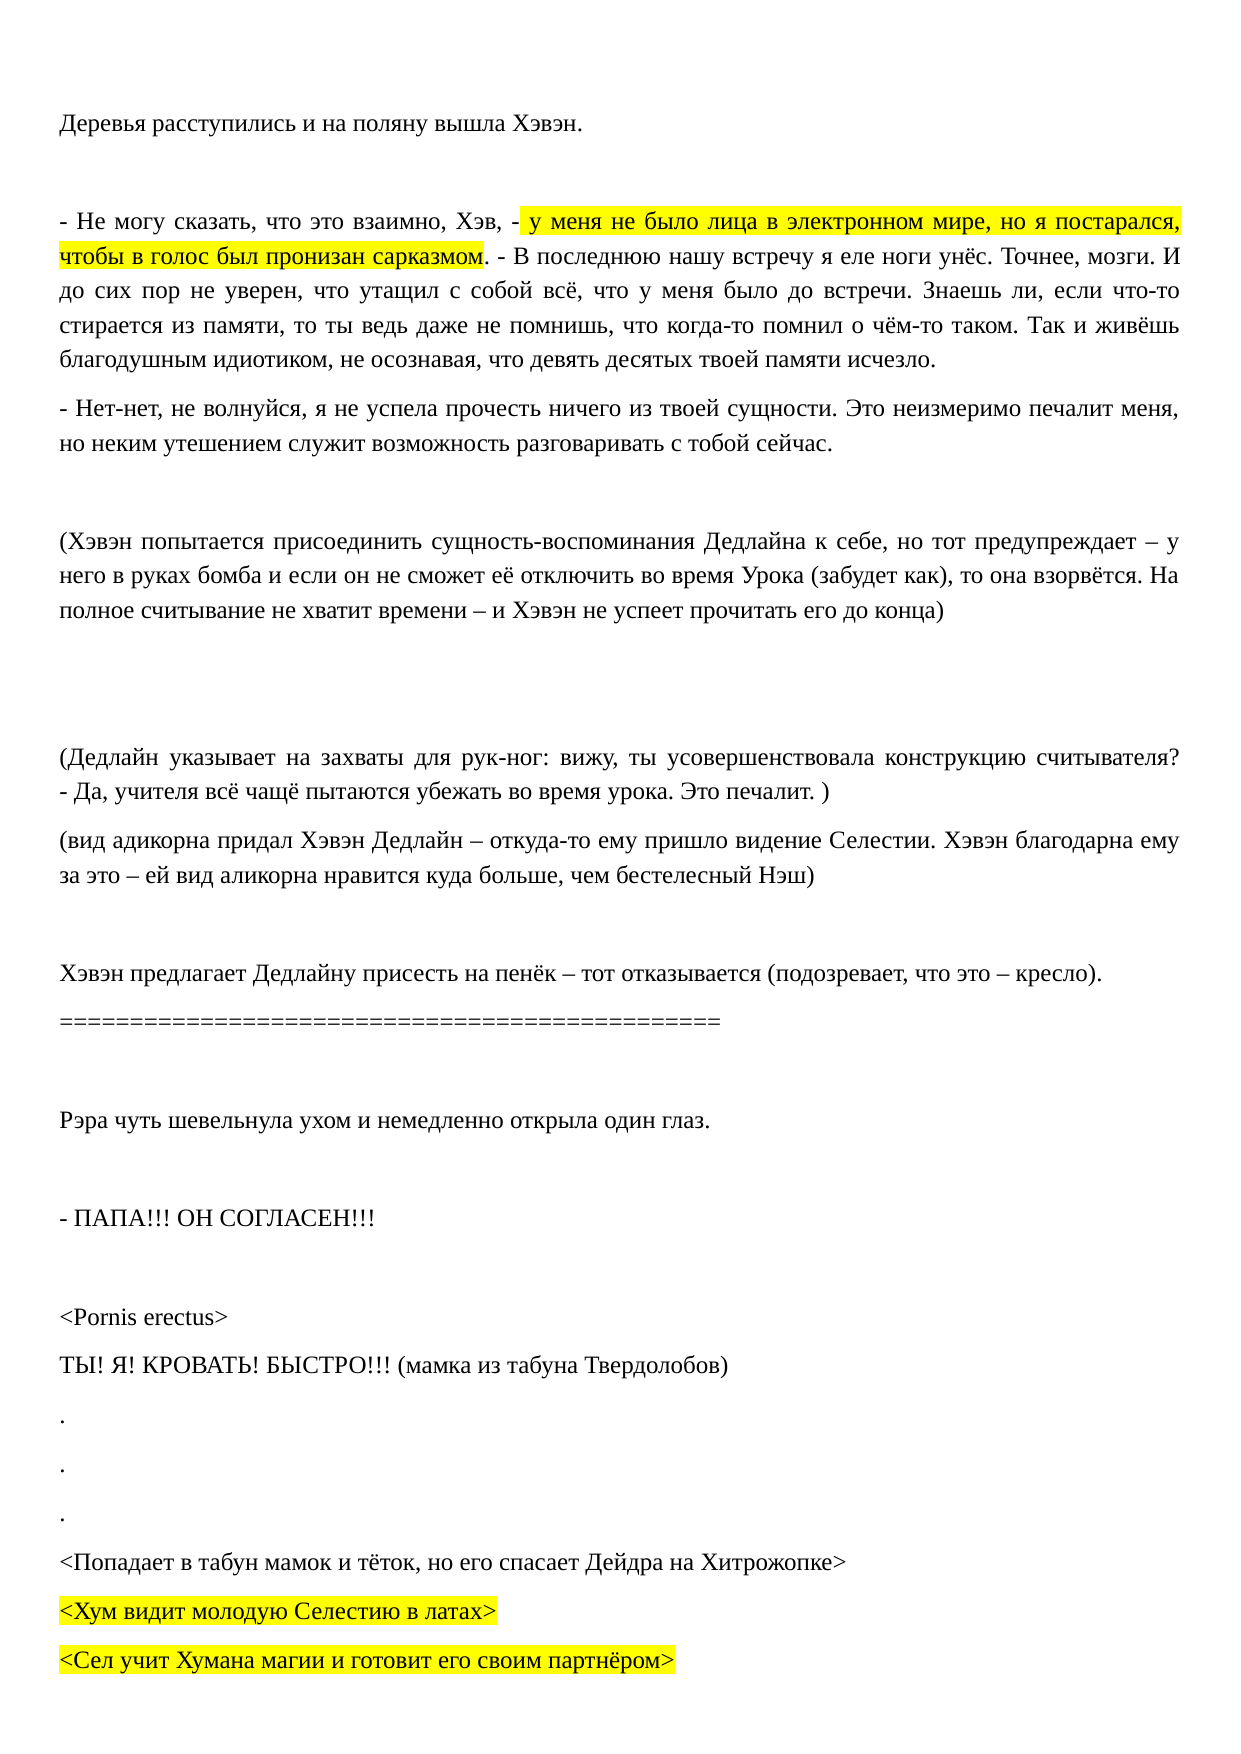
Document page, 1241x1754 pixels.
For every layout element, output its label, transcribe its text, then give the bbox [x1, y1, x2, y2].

text (Дедлайн указывает на захваты для рук-ног: вижу, ты усовершенствовала конструкцию считывателя? - Да, учителя всё чащё пытаются убежать во время урока. Это печалит. ) [59, 742, 1181, 805]
text Хэвэн предлагает Дедлайну присесть на пенёк – тот отказывается (подозревает, что это – кресло). [59, 958, 1181, 987]
text - Нет-нет, не волнуйся, я не успела прочесть ничего из твоей сущности. Это неизмеримо печалит меня, но неким утешением служит возможность разговаривать с тобой сейчас. [59, 393, 1181, 456]
text <Pornis erectus> [59, 1302, 1181, 1330]
text - ПАПА!!! ОН СОГЛАСЕН!!! [59, 1203, 1181, 1232]
text <Попадает в табун мамок и тёток, но его спасает Дейдра на Хитрожопке> [59, 1547, 1181, 1576]
text . [59, 1498, 1181, 1527]
text (Хэвэн попытается присоединить сущность-воспоминания Дедлайна к себе, но тот предупреждает – у него в руках бомба и если он не сможет её отключить во время Урока (забудет как), то она взорвётся. На полное считывание не хватит времени – и Хэвэн не успеет прочитать его до конца) [59, 526, 1181, 623]
text Рэра чуть шевельнула ухом и немедленно открыла один глаз. [59, 1105, 1181, 1134]
text <Сел учит Хумана магии и готовит его своим партнёром> [59, 1645, 1181, 1674]
text =============================================== [59, 1007, 1181, 1036]
text . [59, 1449, 1181, 1477]
text ТЫ! Я! КРОВАТЬ! БЫСТРО!!! (мамка из табуна Твердолобов) [59, 1351, 1181, 1379]
text (вид адикорна придал Хэвэн Дедлайн – откуда-то ему пришло видение Селестии. Хэвэн благодарна ему за это – ей вид аликорна нравится куда больше, чем бестелесный Нэш) [59, 826, 1181, 889]
text Деревья расступились и на поляну вышла Хэвэн. [59, 108, 1181, 137]
text . [59, 1400, 1181, 1428]
text - Не могу сказать, что это взаимно, Хэв, - у меня не было лица в электронном мире, но я постарался, чтобы в голос был пронизан сарказмом. - В последнюю нашу встречу я еле ноги унёс. Точнее, мозги. И до сих пор не уверен, что утащил с собой всё, что у меня было до встречи. Знаешь ли, если что-то стирается из памяти, то ты ведь даже не помнишь, что когда-то помнил о чём-то таком. Так и живёшь благодушным идиотиком, не осознавая, что девять десятых твоей памяти исчезло. [59, 206, 1181, 373]
text <Хум видит молодую Селестию в латах> [59, 1596, 1181, 1625]
